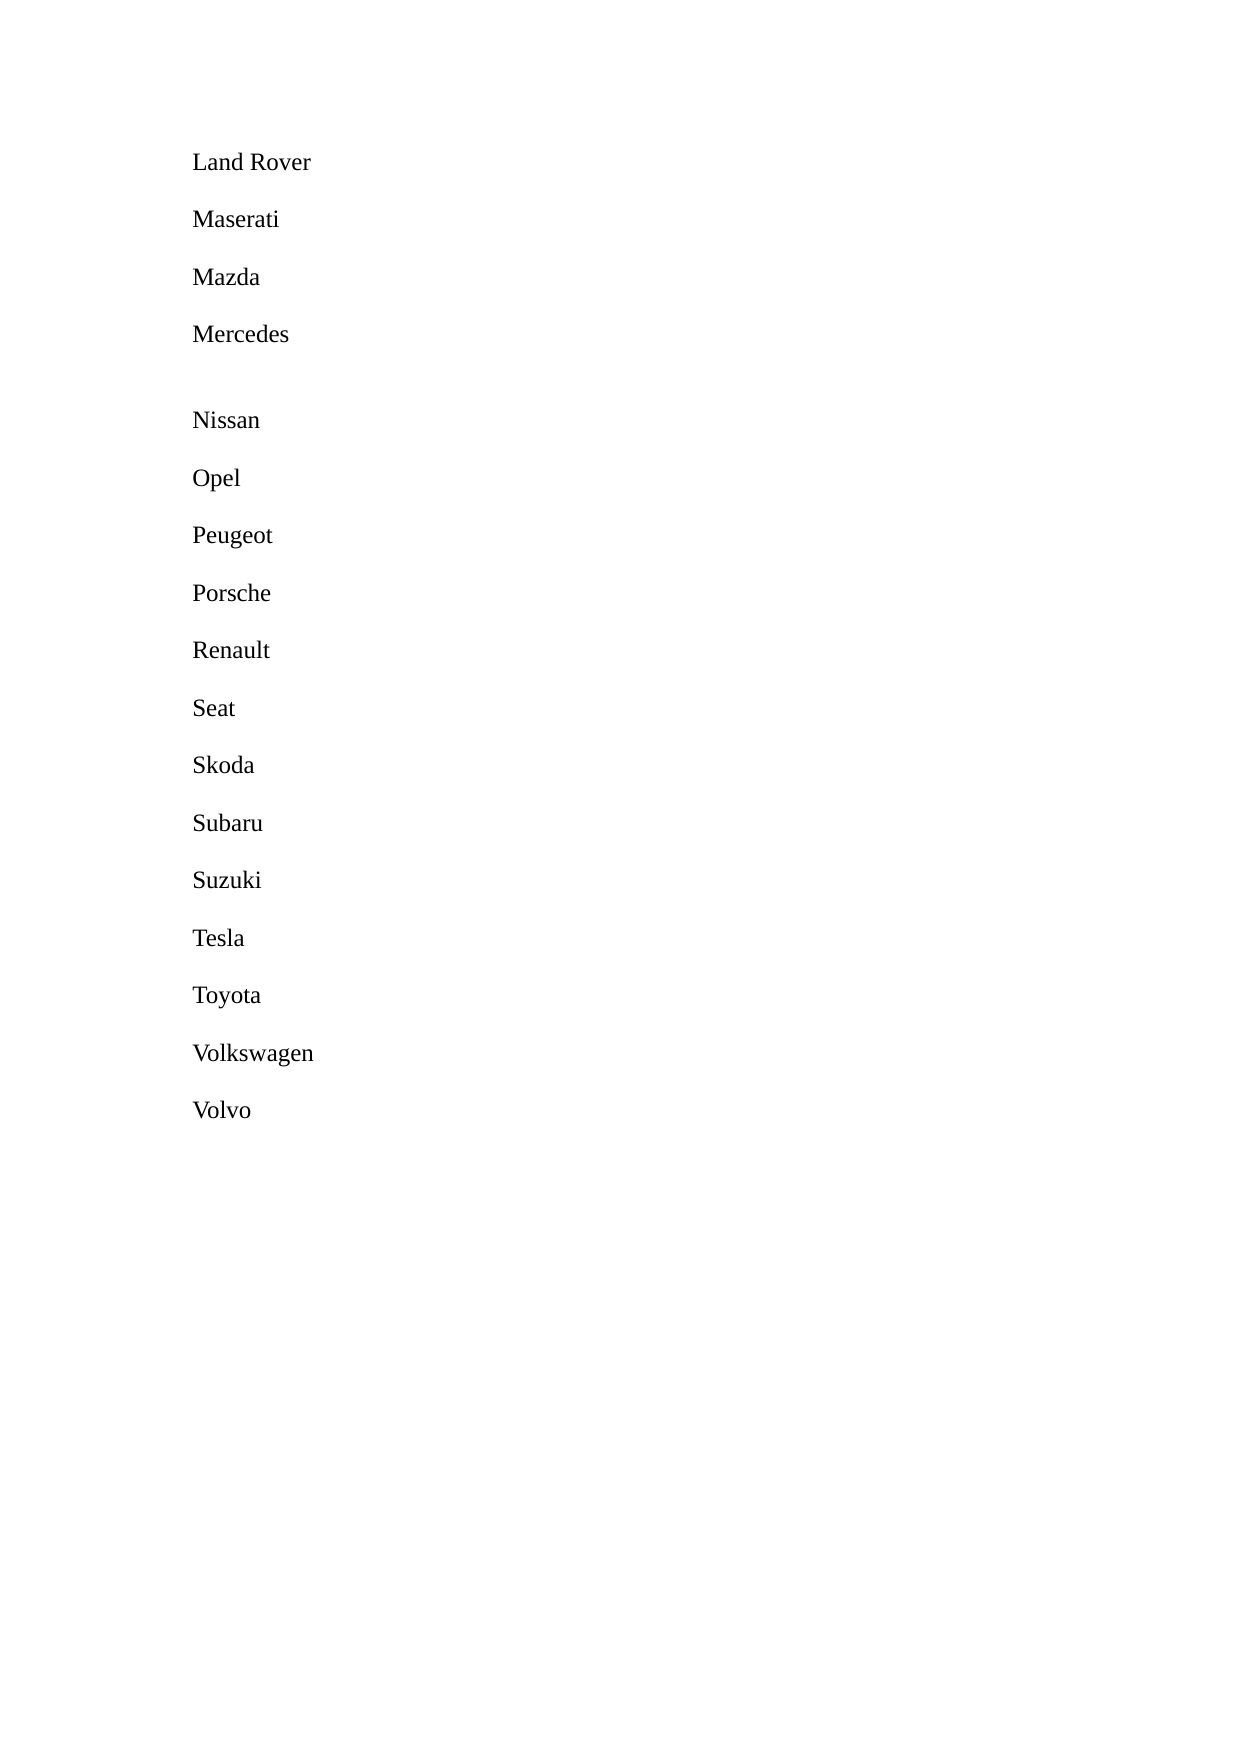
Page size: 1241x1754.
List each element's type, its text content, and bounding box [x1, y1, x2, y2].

text Skoda [118, 751, 1122, 779]
text Volvo [118, 1096, 1122, 1124]
text Seat [118, 693, 1122, 722]
text Opel [118, 463, 1122, 492]
text Volkswagen [118, 1038, 1122, 1067]
text Mazda [118, 262, 1122, 291]
text Toyota [118, 981, 1122, 1009]
text Tesla [118, 923, 1122, 952]
text Suzuki [118, 866, 1122, 894]
text Porsche [118, 578, 1122, 607]
text Peugeot [118, 521, 1122, 549]
text Maserati [118, 204, 1122, 233]
text Renault [118, 636, 1122, 664]
text Land Rover [118, 147, 1122, 176]
text Mercedes [118, 319, 1122, 348]
text Subaru [118, 808, 1122, 837]
text Nissan [118, 406, 1122, 434]
